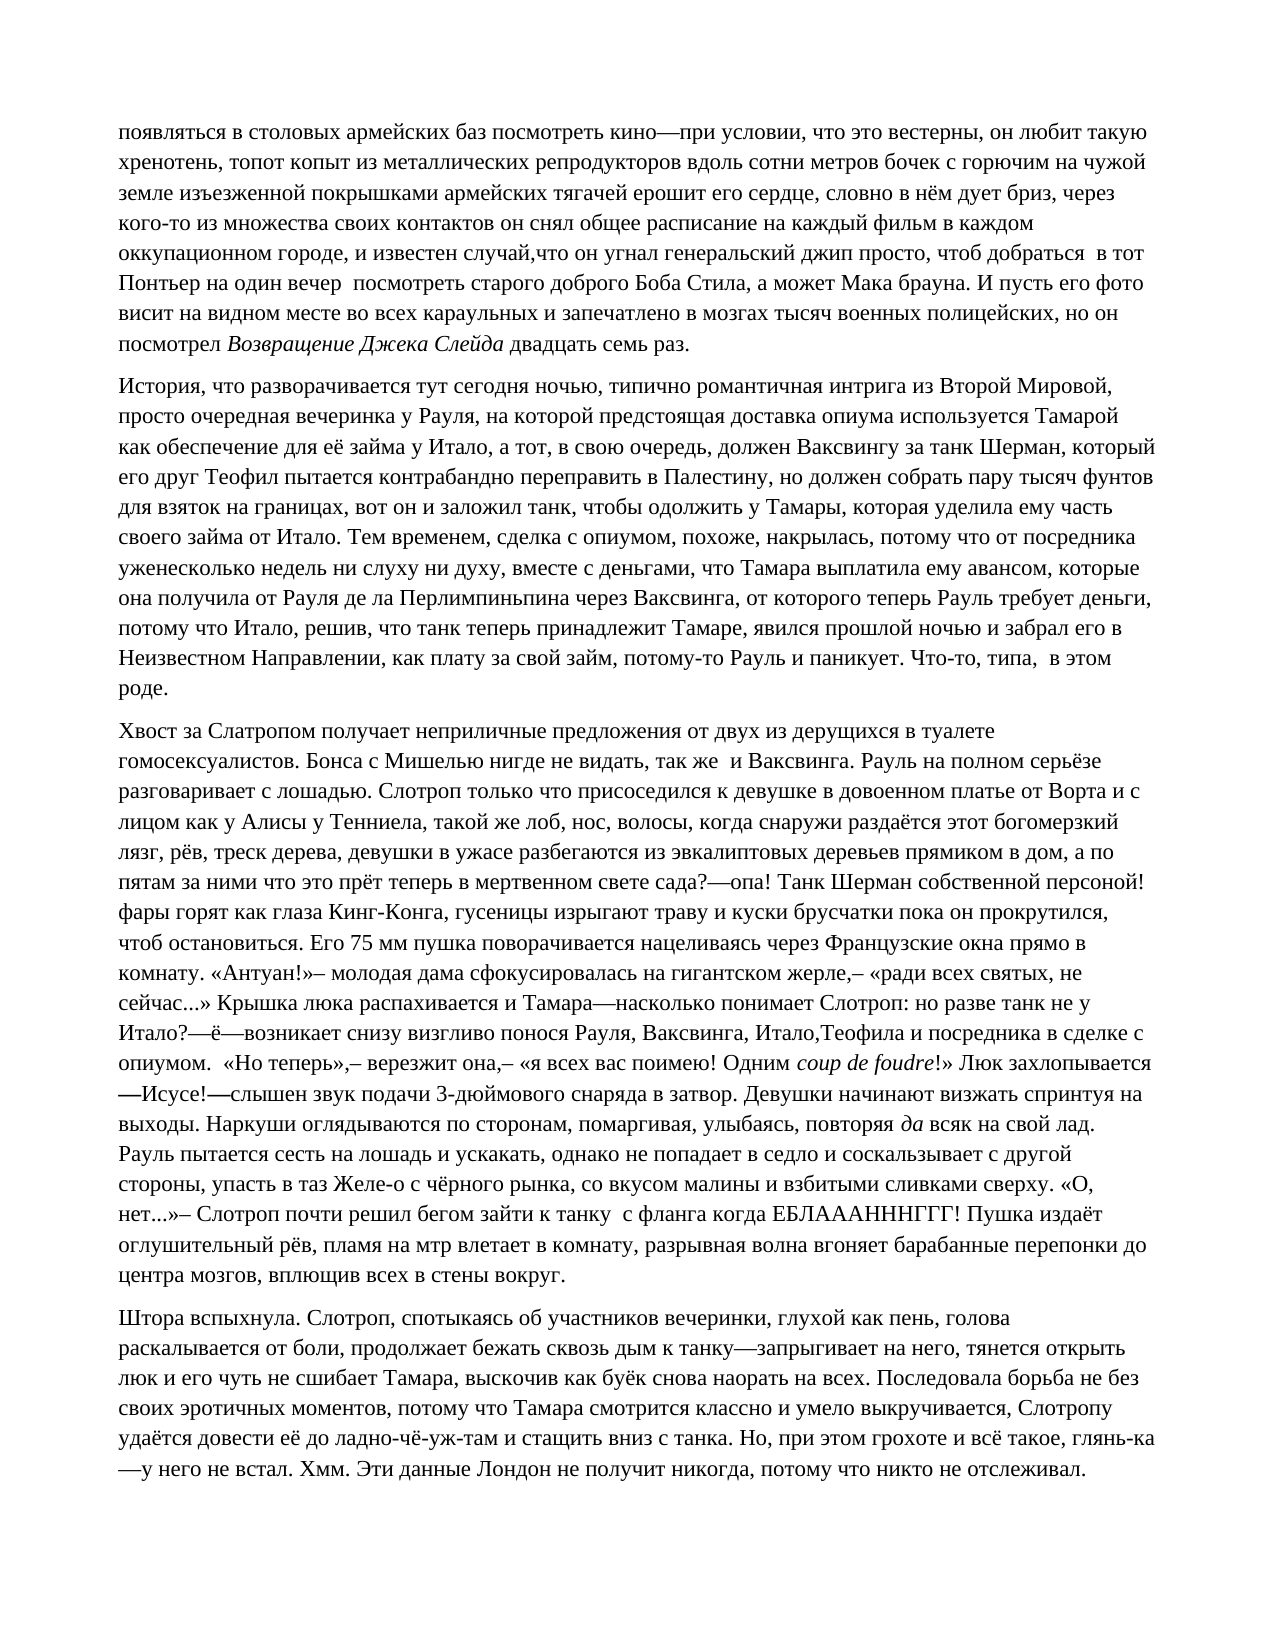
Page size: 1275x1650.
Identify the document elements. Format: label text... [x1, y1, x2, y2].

text Штора вспыхнула. Слотроп, спотыкаясь об участников вечеринки, глухой как пень, голова раскалывается от боли, продолжает бежать сквозь дым к танку—запрыгивает на него, тянется открыть люк и его чуть не сшибает Тамара, выскочив как буёк снова наорать на всех. Последовала борьба не без своих эротичных моментов, потому что Тамара смотрится классно и умело выкручивается, Слотропу удаётся довести её до ладно-чё-уж-там и стащить вниз с танка. Но, при этом грохоте и всё такое, глянь-ка—у него не встал. Хмм. Эти данные Лондон не получит никогда, потому что никто не отслеживал. [118, 1303, 1157, 1481]
text появляться в столовых армейских баз посмотреть кино—при условии, что это вестерны, он любит такую хренотень, топот копыт из металлических репродукторов вдоль сотни метров бочек с горючим на чужой земле изъезженной покрышками армейских тягачей ерошит его сердце, словно в нём дует бриз, через кого-то из множества своих контактов он снял общее расписание на каждый фильм в каждом оккупационном городе, и известен случай,что он угнал генеральский джип просто, чтоб добраться в тот Понтьер на один вечер посмотреть старого доброго Боба Стила, а может Мака брауна. И пусть его фото висит на видном месте во всех караульных и запечатлено в мозгах тысяч военных полицейских, но он посмотрел Возвращение Джека Слейда двадцать семь раз. [118, 118, 1157, 356]
text Хвост за Слатропом получает неприличные предложения от двух из дерущихся в туалете гомосексуалистов. Бонса с Мишелью нигде не видать, так же и Ваксвинга. Рауль на полном серьёзе разговаривает с лошадью. Слотроп только что присоседился к девушке в довоенном платье от Ворта и с лицом как у Алисы у Тенниела, такой же лоб, нос, волосы, когда снаружи раздаётся этот богомерзкий лязг, рёв, треск дерева, девушки в ужасе разбегаются из эвкалиптовых деревьев прямиком в дом, а по пятам за ними что это прёт теперь в мертвенном свете сада?—опа! Танк Шерман собственной персоной! фары горят как глаза Кинг-Конга, гусеницы изрыгают траву и куски брусчатки пока он прокрутился, чтоб остановиться. Его 75 мм пушка поворачивается нацеливаясь через Французские окна прямо в комнату. «Антуан!»– молодая дама сфокусировалась на гигантском жерле,– «ради всех святых, не сейчас...» Крышка люка распахивается и Тамара—насколько понимает Слотроп: но разве танк не у Итало?—ё—возникает снизу визгливо понося Рауля, Ваксвинга, Итало,Теофила и посредника в сделке с опиумом. «Но теперь»,– верезжит она,– «я всех вас поимею! Одним coup de foudre!» Люк захлопывается—Исусе!—слышен звук подачи 3-дюймового снаряда в затвор. Девушки начинают визжать спринтуя на выходы. Наркуши оглядываются по сторонам, помаргивая, улыбаясь, повторяя да всяк на свой лад. Рауль пытается сесть на лошадь и ускакать, однако не попадает в седло и соскальзывает с другой стороны, упасть в таз Желе-о с чёрного рынка, со вкусом малины и взбитыми сливками сверху. «О, нет...»– Слотроп почти решил бегом зайти к танку с фланга когда ЕБЛАААНННГГГ! Пушка издаёт оглушительный рёв, пламя на мтр влетает в комнату, разрывная волна вгоняет барабанные перепонки до центра мозгов, вплющив всех в стены вокруг. [118, 717, 1157, 1287]
text История, что разворачивается тут сегодня ночью, типично романтичная интрига из Второй Мировой, просто очередная вечеринка у Рауля, на которой предстоящая доставка опиума используется Тамарой как обеспечение для её займа у Итало, а тот, в свою очередь, должен Ваксвингу за танк Шерман, который его друг Теофил пытается контрабандно переправить в Палестину, но должен собрать пару тысяч фунтов для взяток на границах, вот он и заложил танк, чтобы одолжить у Тамары, которая уделила ему часть своего займа от Итало. Тем временем, сделка с опиумом, похоже, накрылась, потому что от посредника уженесколько недель ни слуху ни духу, вместе с деньгами, что Тамара выплатила ему авансом, которые она получила от Рауля де ла Перлимпиньпина через Ваксвинга, от которого теперь Рауль требует деньги, потому что Итало, решив, что танк теперь принадлежит Тамаре, явился прошлой ночью и забрал его в Неизвестном Направлении, как плату за свой займ, потому-то Рауль и паникует. Что-то, типа, в этом роде. [118, 372, 1157, 701]
